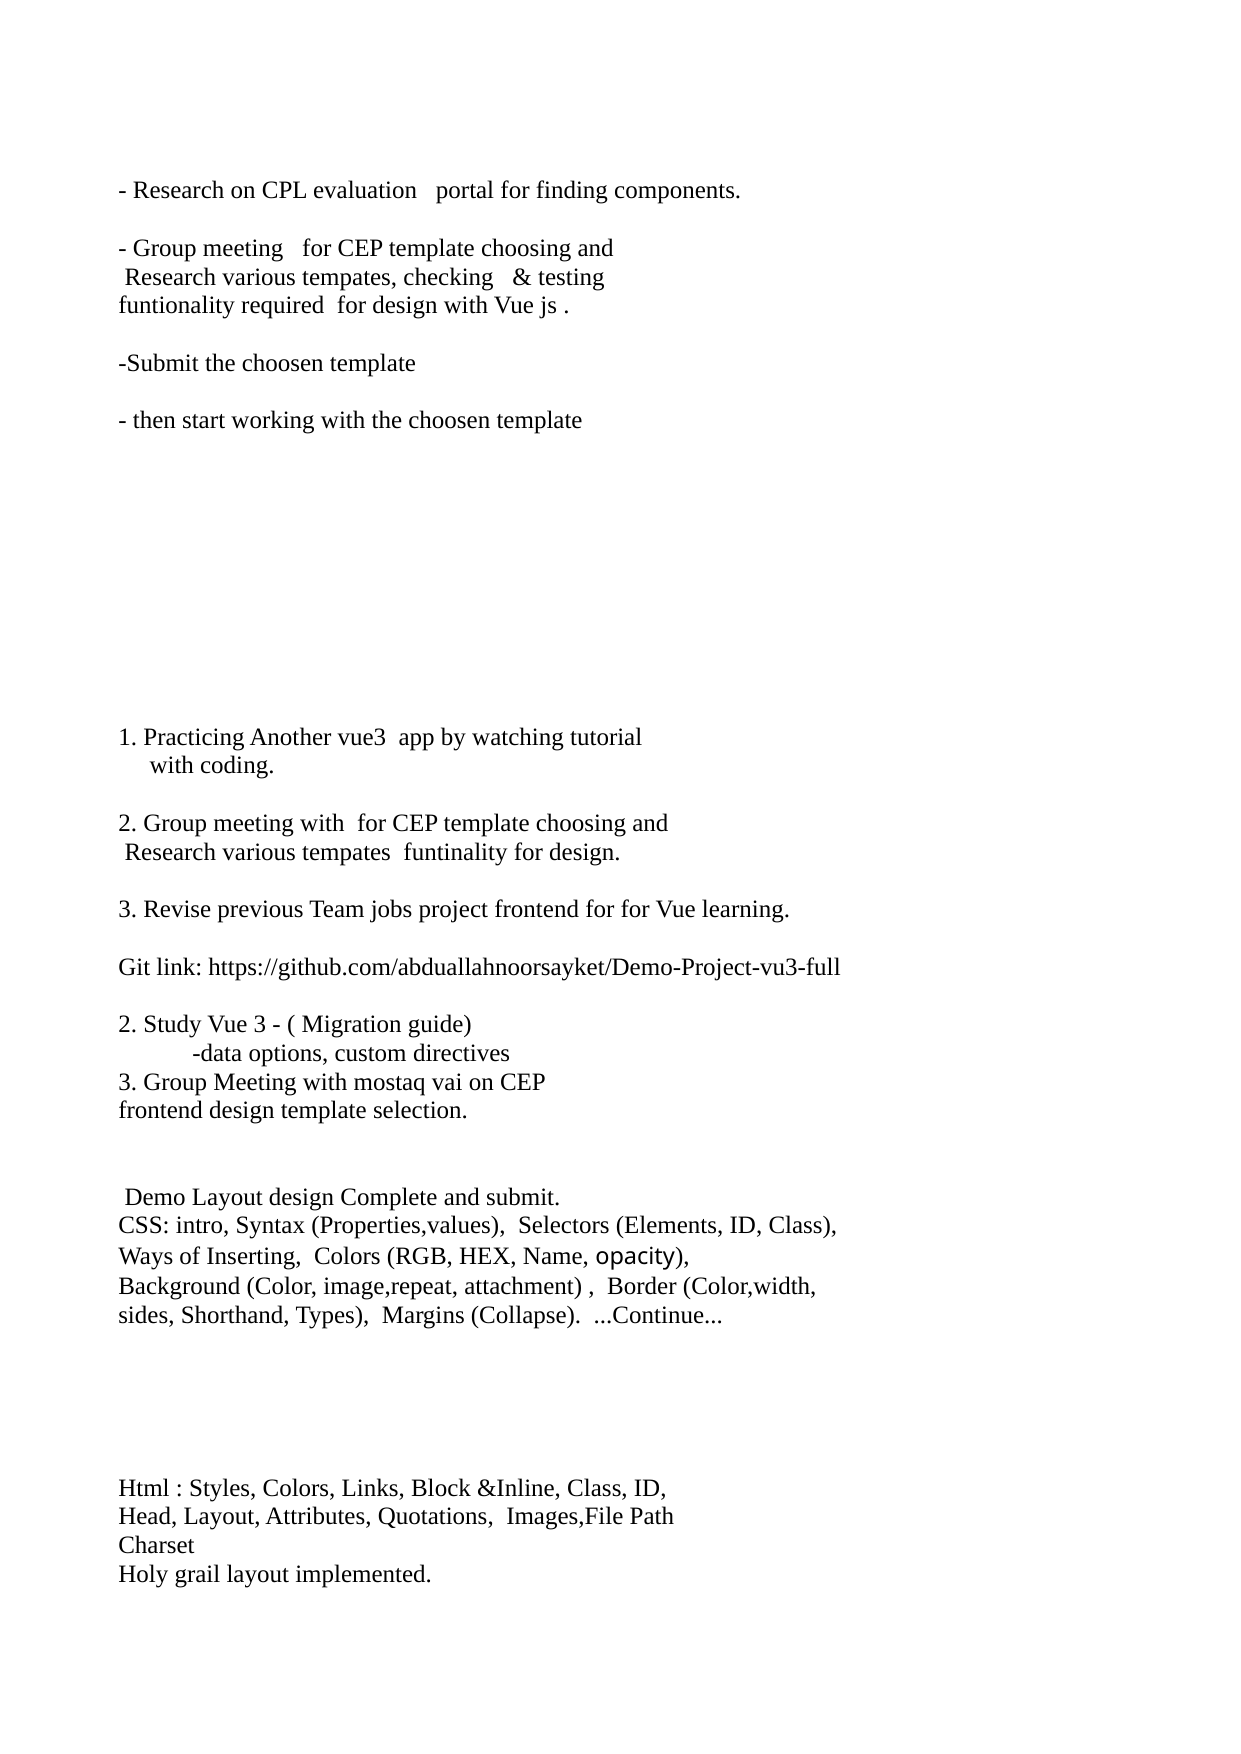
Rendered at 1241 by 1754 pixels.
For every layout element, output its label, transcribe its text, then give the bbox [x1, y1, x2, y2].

text sides, Shorthand, Types), Margins (Collapse). ...Continue... [118, 1300, 1122, 1329]
text with coding. [118, 751, 1122, 779]
text CSS: intro, Syntax (Properties,values), Selectors (Elements, ID, Class), [118, 1211, 1122, 1239]
text 2. Group meeting with for CEP template choosing and [118, 808, 1122, 837]
text frontend design template selection. [118, 1096, 1122, 1124]
text 2. Study Vue 3 - ( Migration guide) [118, 1009, 1122, 1038]
text 1. Practicing Another vue3 app by watching tutorial [118, 722, 1122, 751]
text - Research on CPL evaluation portal for finding components. [118, 176, 1122, 204]
text -data options, custom directives [118, 1038, 1122, 1067]
text Ways of Inserting, Colors (RGB, HEX, Name, opacity), [118, 1239, 1122, 1271]
text Holy grail layout implemented. [118, 1559, 1122, 1588]
text - then start working with the choosen template [118, 406, 1122, 434]
text 3. Revise previous Team jobs project frontend for for Vue learning. [118, 894, 1122, 923]
text Background (Color, image,repeat, attachment) , Border (Color,width, [118, 1271, 1122, 1300]
text funtionality required for design with Vue js . [118, 291, 1122, 319]
text 3. Group Meeting with mostaq vai on CEP [118, 1067, 1122, 1096]
text Demo Layout design Complete and submit. [118, 1182, 1122, 1211]
text Charset [118, 1530, 1122, 1559]
text Html : Styles, Colors, Links, Block &Inline, Class, ID, [118, 1473, 1122, 1501]
text Git link: https://github.com/abduallahnoorsayket/Demo-Project-vu3-full [118, 952, 1122, 981]
text Research various tempates, checking & testing [118, 262, 1122, 291]
text Research various tempates funtinality for design. [118, 837, 1122, 866]
text -Submit the choosen template [118, 348, 1122, 377]
text - Group meeting for CEP template choosing and [118, 233, 1122, 262]
text Head, Layout, Attributes, Quotations, Images,File Path [118, 1501, 1122, 1530]
